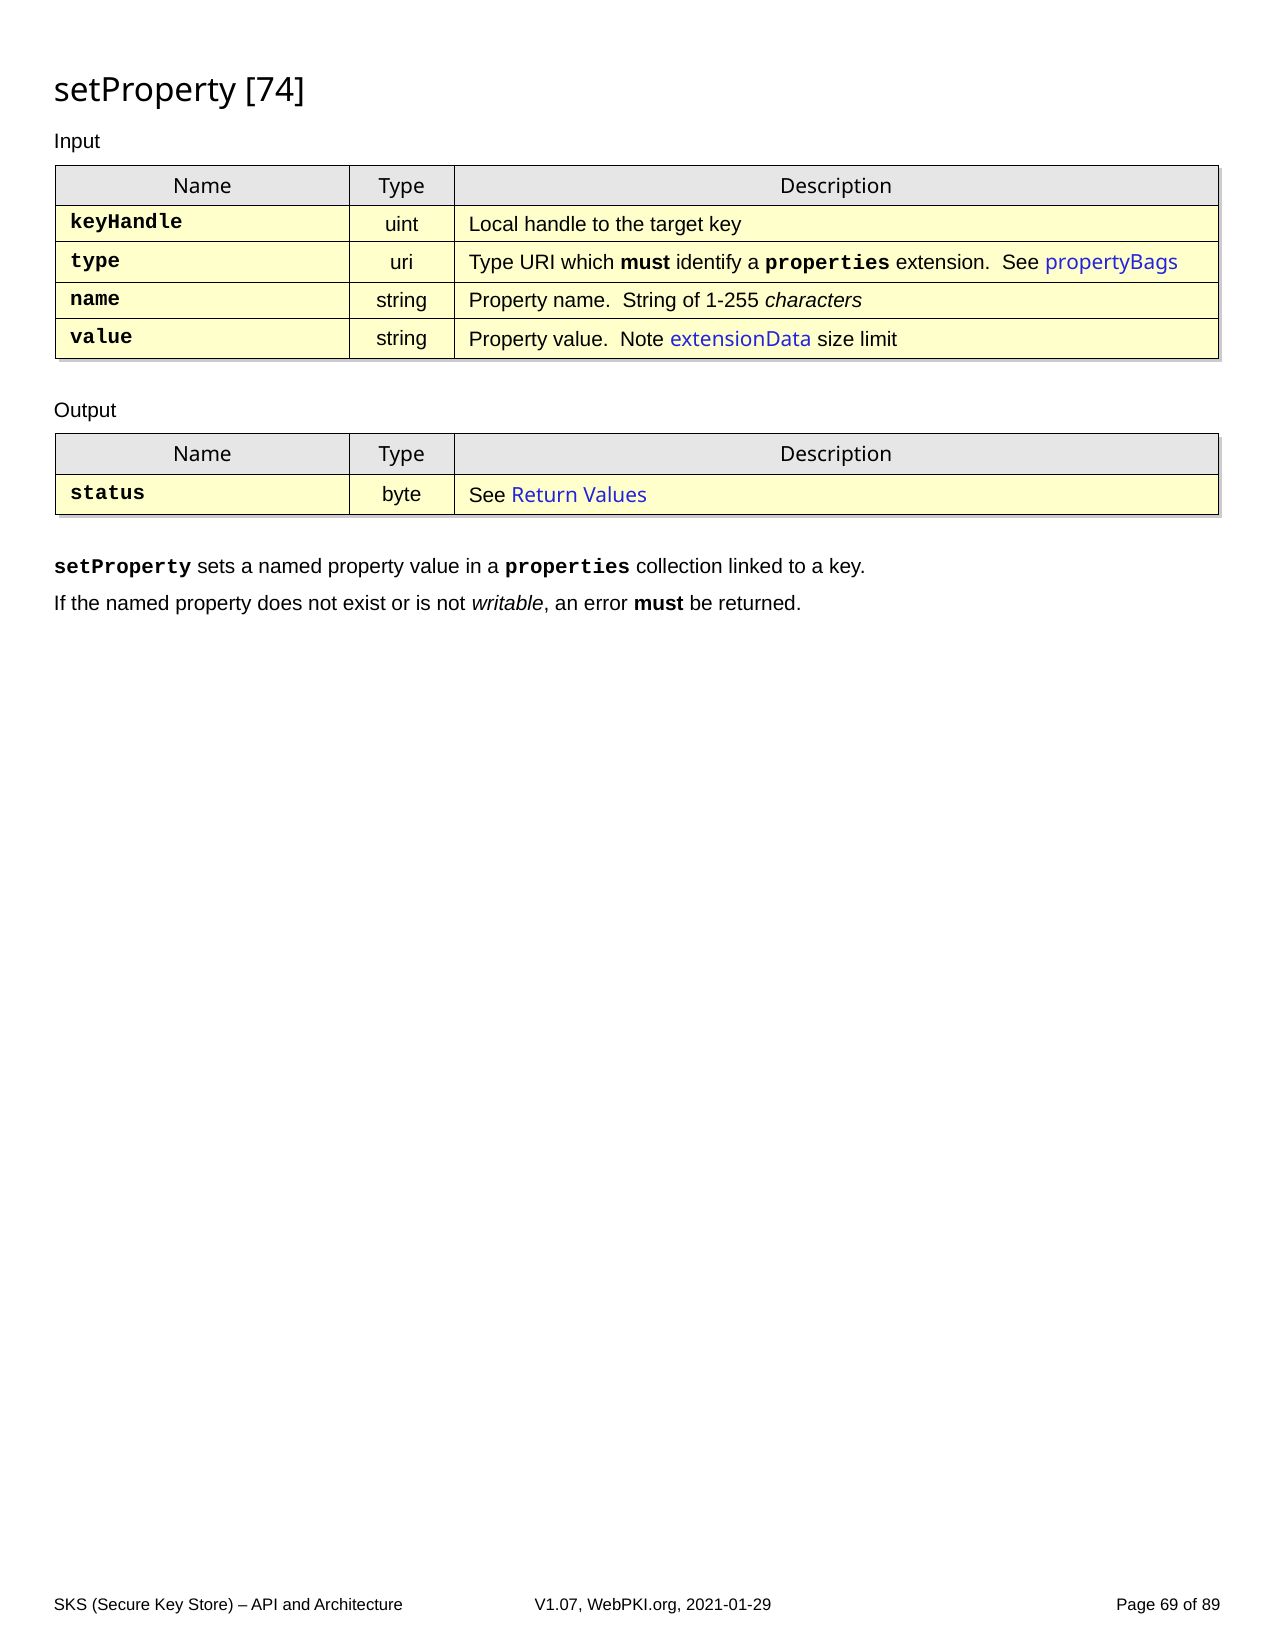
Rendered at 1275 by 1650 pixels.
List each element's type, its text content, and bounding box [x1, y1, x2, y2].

text Input [54, 129, 1221, 153]
table_cell value [56, 319, 349, 358]
table_cell type [56, 242, 349, 282]
text setProperty sets a named property value in a properties collection linked to a key. [54, 553, 1221, 579]
table_header Name [56, 166, 349, 205]
text If the named property does not exist or is not writable, an error must be returned. [54, 591, 1221, 615]
table_cell Type URI which must identify a properties extension. See propertyBags [455, 242, 1218, 282]
table_cell string [350, 319, 454, 358]
table_cell Local handle to the target key [455, 206, 1218, 241]
table_header Name [56, 434, 349, 474]
text Output [54, 397, 1221, 421]
table_cell status [56, 475, 349, 514]
subtitle setProperty [74] [54, 66, 1221, 111]
table_header Description [455, 166, 1218, 205]
table_header Type [350, 166, 454, 205]
table_cell Property name. String of 1-255 characters [455, 283, 1218, 318]
table_header Type [350, 434, 454, 474]
table_cell uint [350, 206, 454, 241]
table_cell byte [350, 475, 454, 514]
table_cell uri [350, 242, 454, 282]
table_cell string [350, 283, 454, 318]
table_cell See Return Values [455, 475, 1218, 514]
table_header Description [455, 434, 1218, 474]
table_cell keyHandle [56, 206, 349, 241]
table_cell name [56, 283, 349, 318]
table_cell Property value. Note extensionData size limit [455, 319, 1218, 358]
